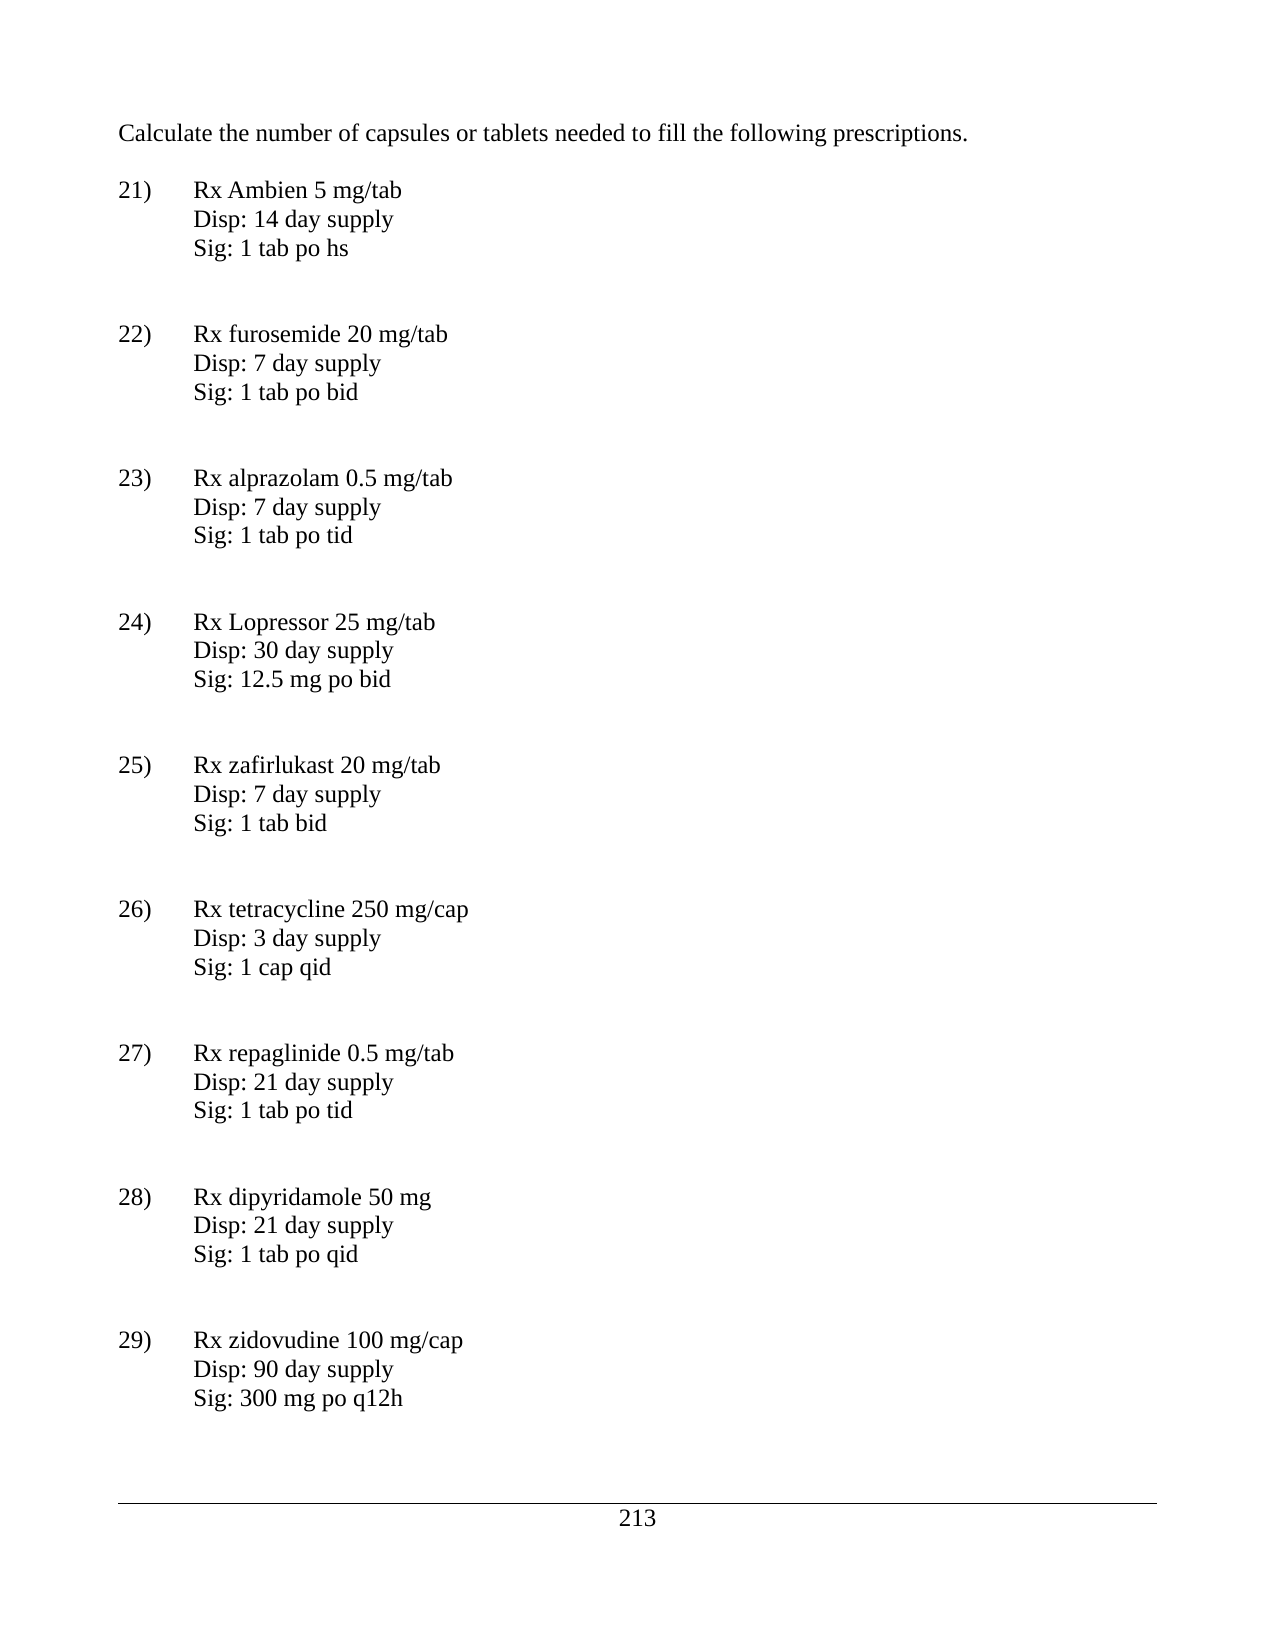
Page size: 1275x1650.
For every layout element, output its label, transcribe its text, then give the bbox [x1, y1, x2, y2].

text Disp: 14 day supply [118, 204, 1157, 233]
text Sig: 1 tab po bid [118, 377, 1157, 406]
text Disp: 21 day supply [118, 1067, 1157, 1096]
text 27) Rx repaglinide 0.5 mg/tab [118, 1038, 1157, 1067]
text 24) Rx Lopressor 25 mg/tab [118, 607, 1157, 636]
text Sig: 12.5 mg po bid [118, 664, 1157, 693]
text Calculate the number of capsules or tablets needed to fill the following prescriptions. [118, 118, 1157, 147]
text Disp: 7 day supply [118, 348, 1157, 377]
text 25) Rx zafirlukast 20 mg/tab [118, 751, 1157, 779]
text Sig: 1 tab po tid [118, 1096, 1157, 1124]
text 26) Rx tetracycline 250 mg/cap [118, 894, 1157, 923]
text 29) Rx zidovudine 100 mg/cap [118, 1326, 1157, 1354]
text Sig: 1 tab po qid [118, 1239, 1157, 1268]
text Disp: 7 day supply [118, 492, 1157, 521]
text Disp: 21 day supply [118, 1211, 1157, 1239]
text 22) Rx furosemide 20 mg/tab [118, 319, 1157, 348]
text Disp: 30 day supply [118, 636, 1157, 664]
text 28) Rx dipyridamole 50 mg [118, 1182, 1157, 1211]
text Sig: 1 cap qid [118, 952, 1157, 981]
text Sig: 1 tab po tid [118, 521, 1157, 549]
text Disp: 7 day supply [118, 779, 1157, 808]
text Sig: 1 tab po hs [118, 233, 1157, 262]
text 23) Rx alprazolam 0.5 mg/tab [118, 463, 1157, 492]
text 21) Rx Ambien 5 mg/tab [118, 176, 1157, 204]
text Sig: 300 mg po q12h [118, 1383, 1157, 1412]
text Disp: 90 day supply [118, 1354, 1157, 1383]
text Sig: 1 tab bid [118, 808, 1157, 837]
text Disp: 3 day supply [118, 923, 1157, 952]
